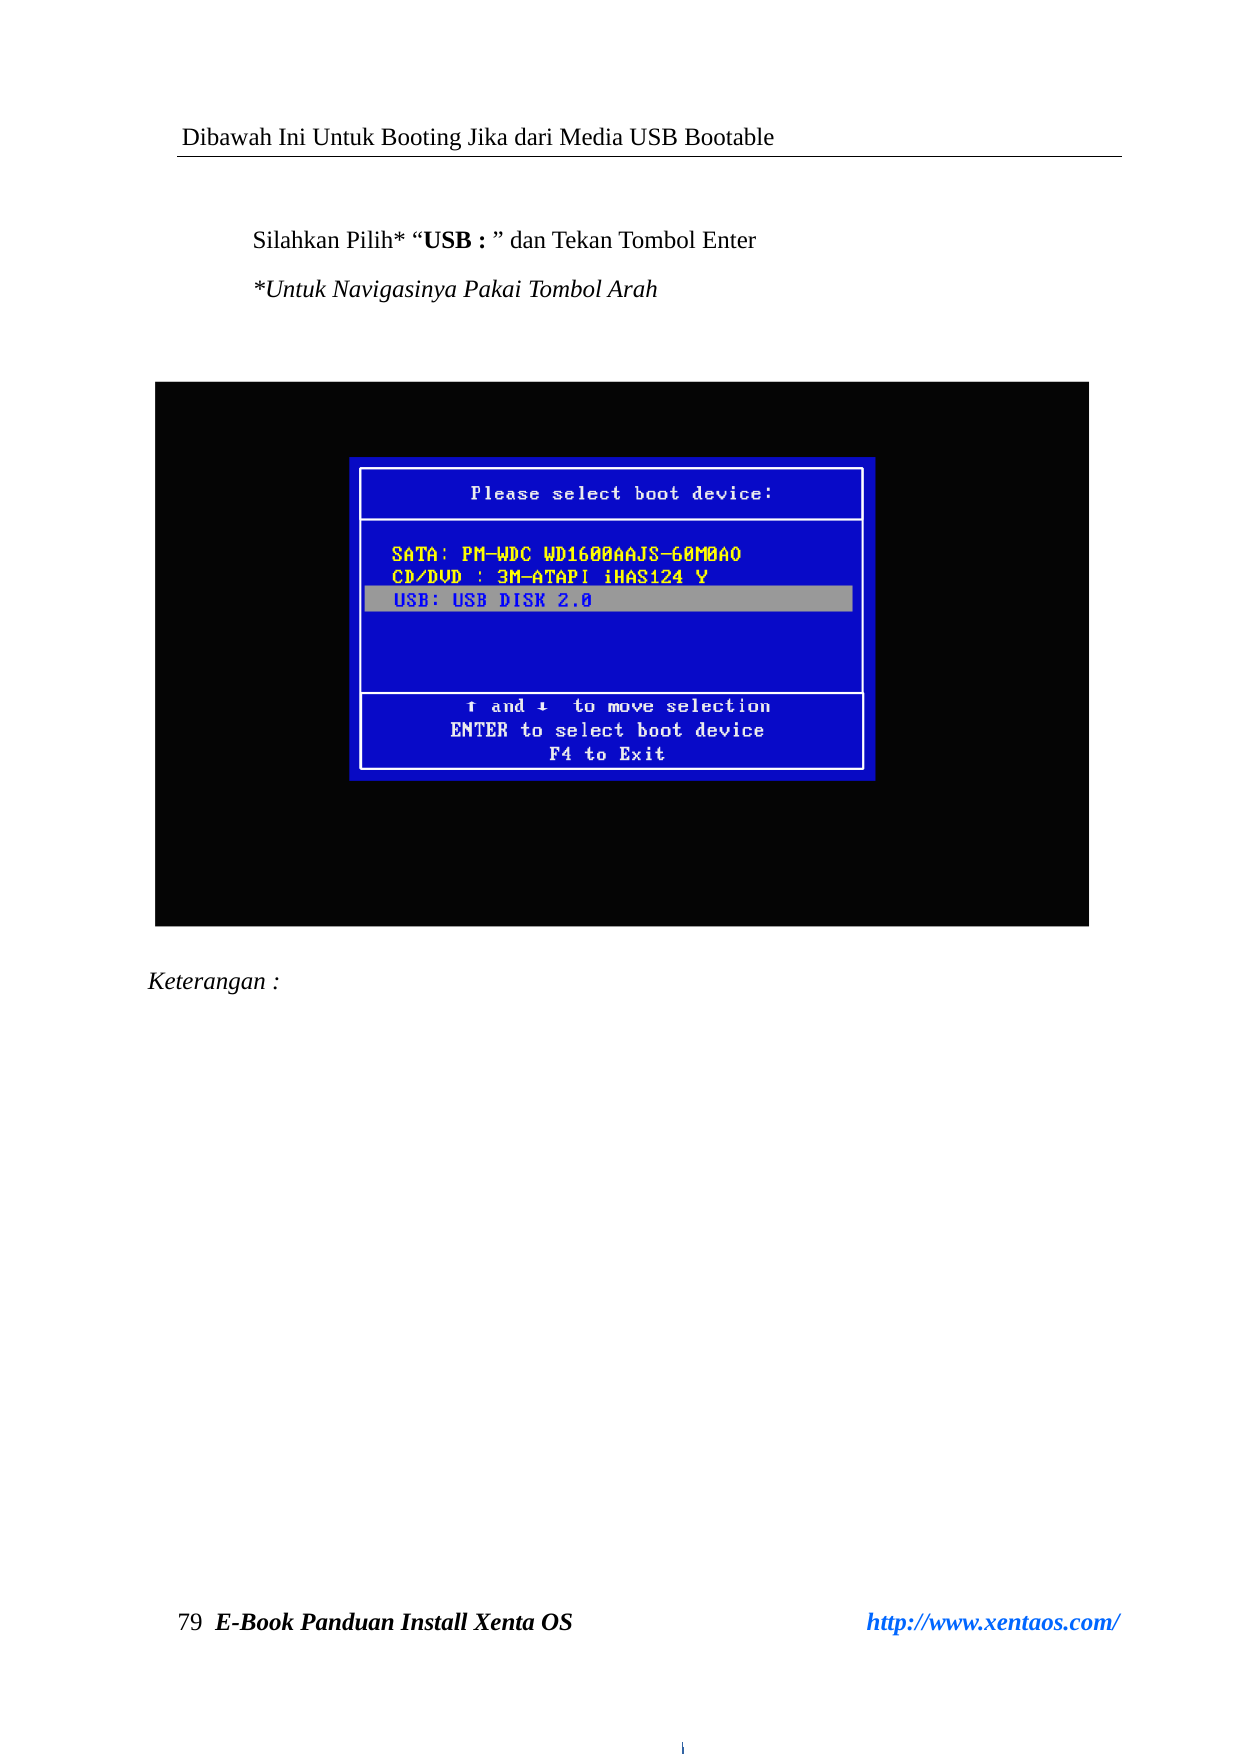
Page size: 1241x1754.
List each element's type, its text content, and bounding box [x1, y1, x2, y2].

text Dibawah Ini Untuk Booting Jika dari Media USB Bootable [177, 118, 1122, 156]
picture [147, 335, 1093, 966]
list *Untuk Navigasinya Pakai Tombol Arah [215, 274, 1122, 303]
text Keterangan : [148, 966, 1152, 994]
list Silahkan Pilih* “USB : ” dan Tekan Tombol Enter [215, 225, 1122, 254]
